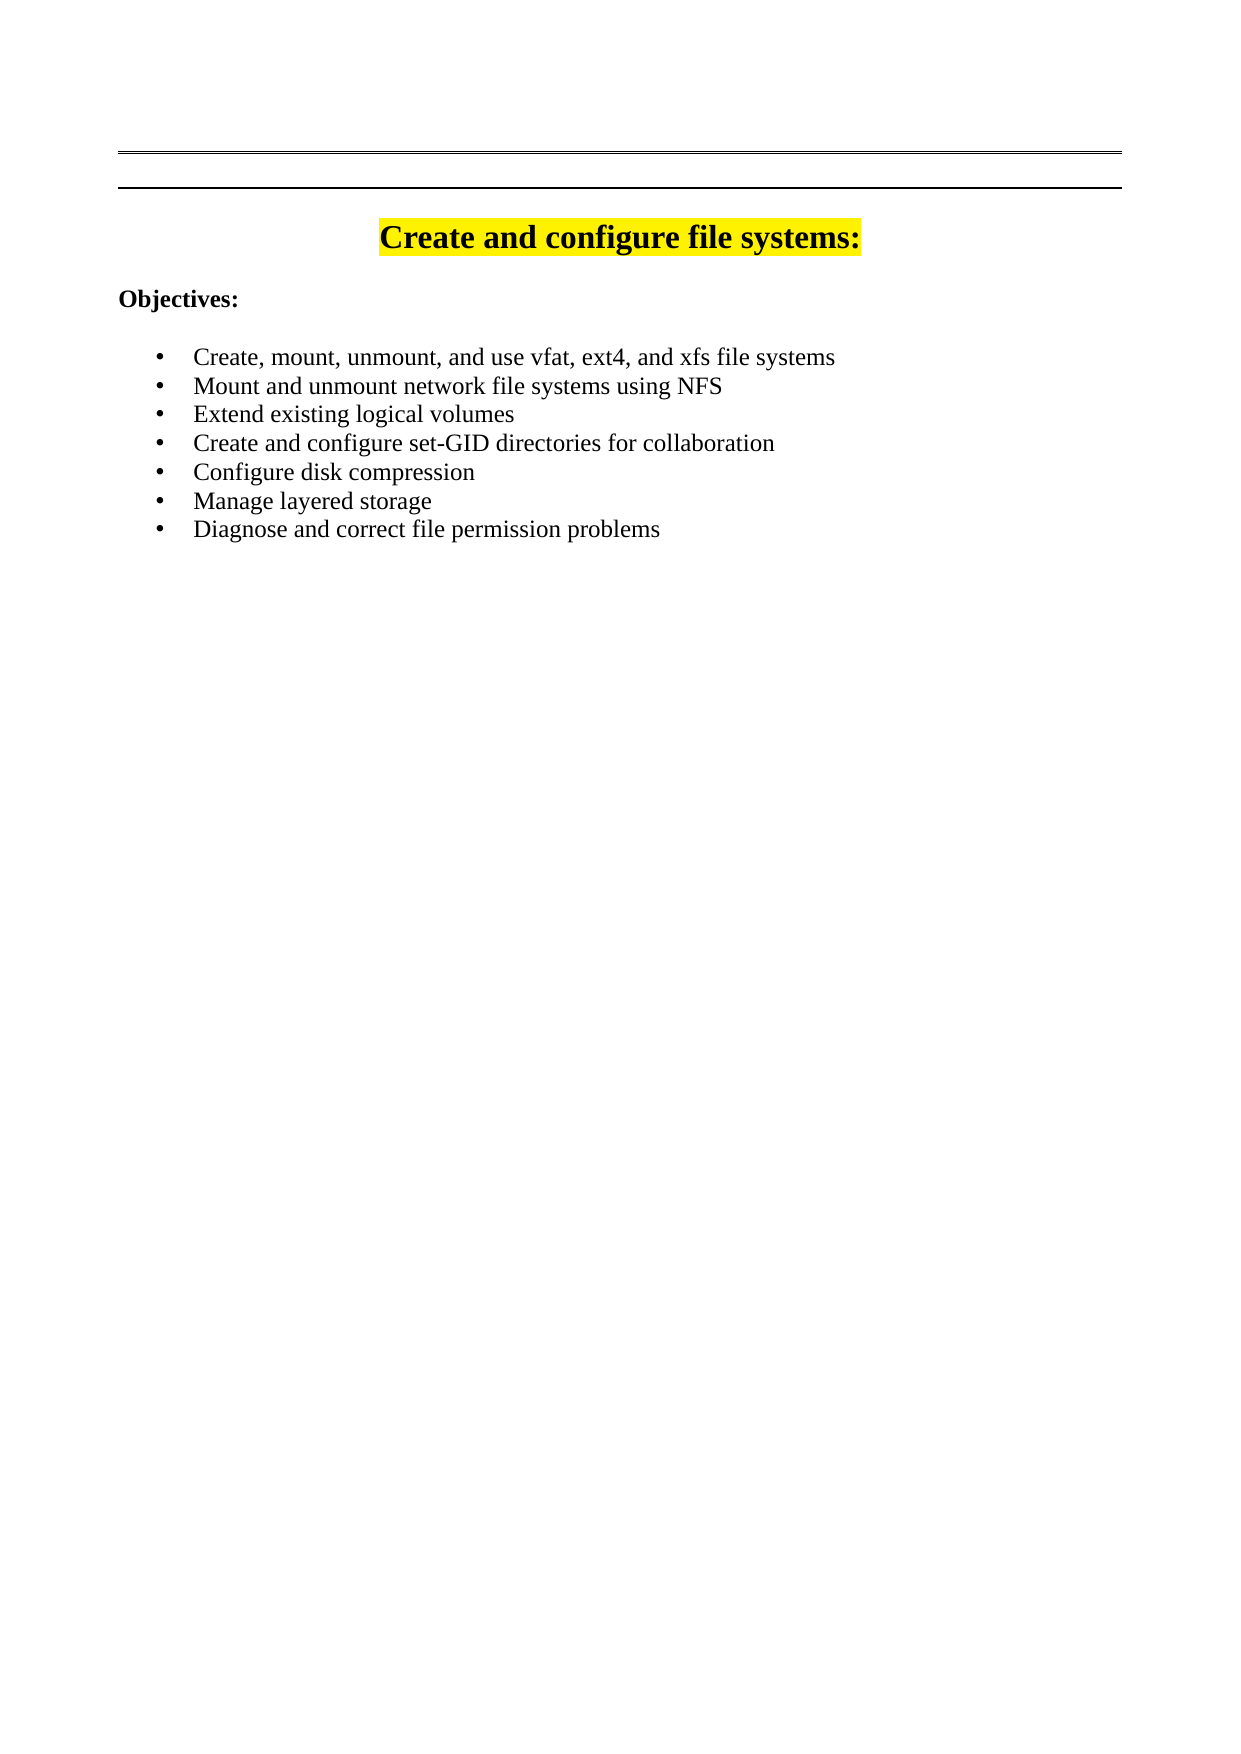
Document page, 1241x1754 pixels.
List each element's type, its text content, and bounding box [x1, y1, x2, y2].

list Create, mount, unmount, and use vfat, ext4, and xfs file systems [156, 342, 1122, 371]
text Objectives: [118, 284, 1122, 313]
list Extend existing logical volumes [156, 399, 1122, 428]
text Create and configure file systems: [118, 217, 1122, 256]
list Manage layered storage [156, 486, 1122, 514]
list Create and configure set-GID directories for collaboration [156, 428, 1122, 457]
list Mount and unmount network file systems using NFS [156, 371, 1122, 399]
list Configure disk compression [156, 457, 1122, 486]
list Diagnose and correct file permission problems [156, 514, 1122, 543]
